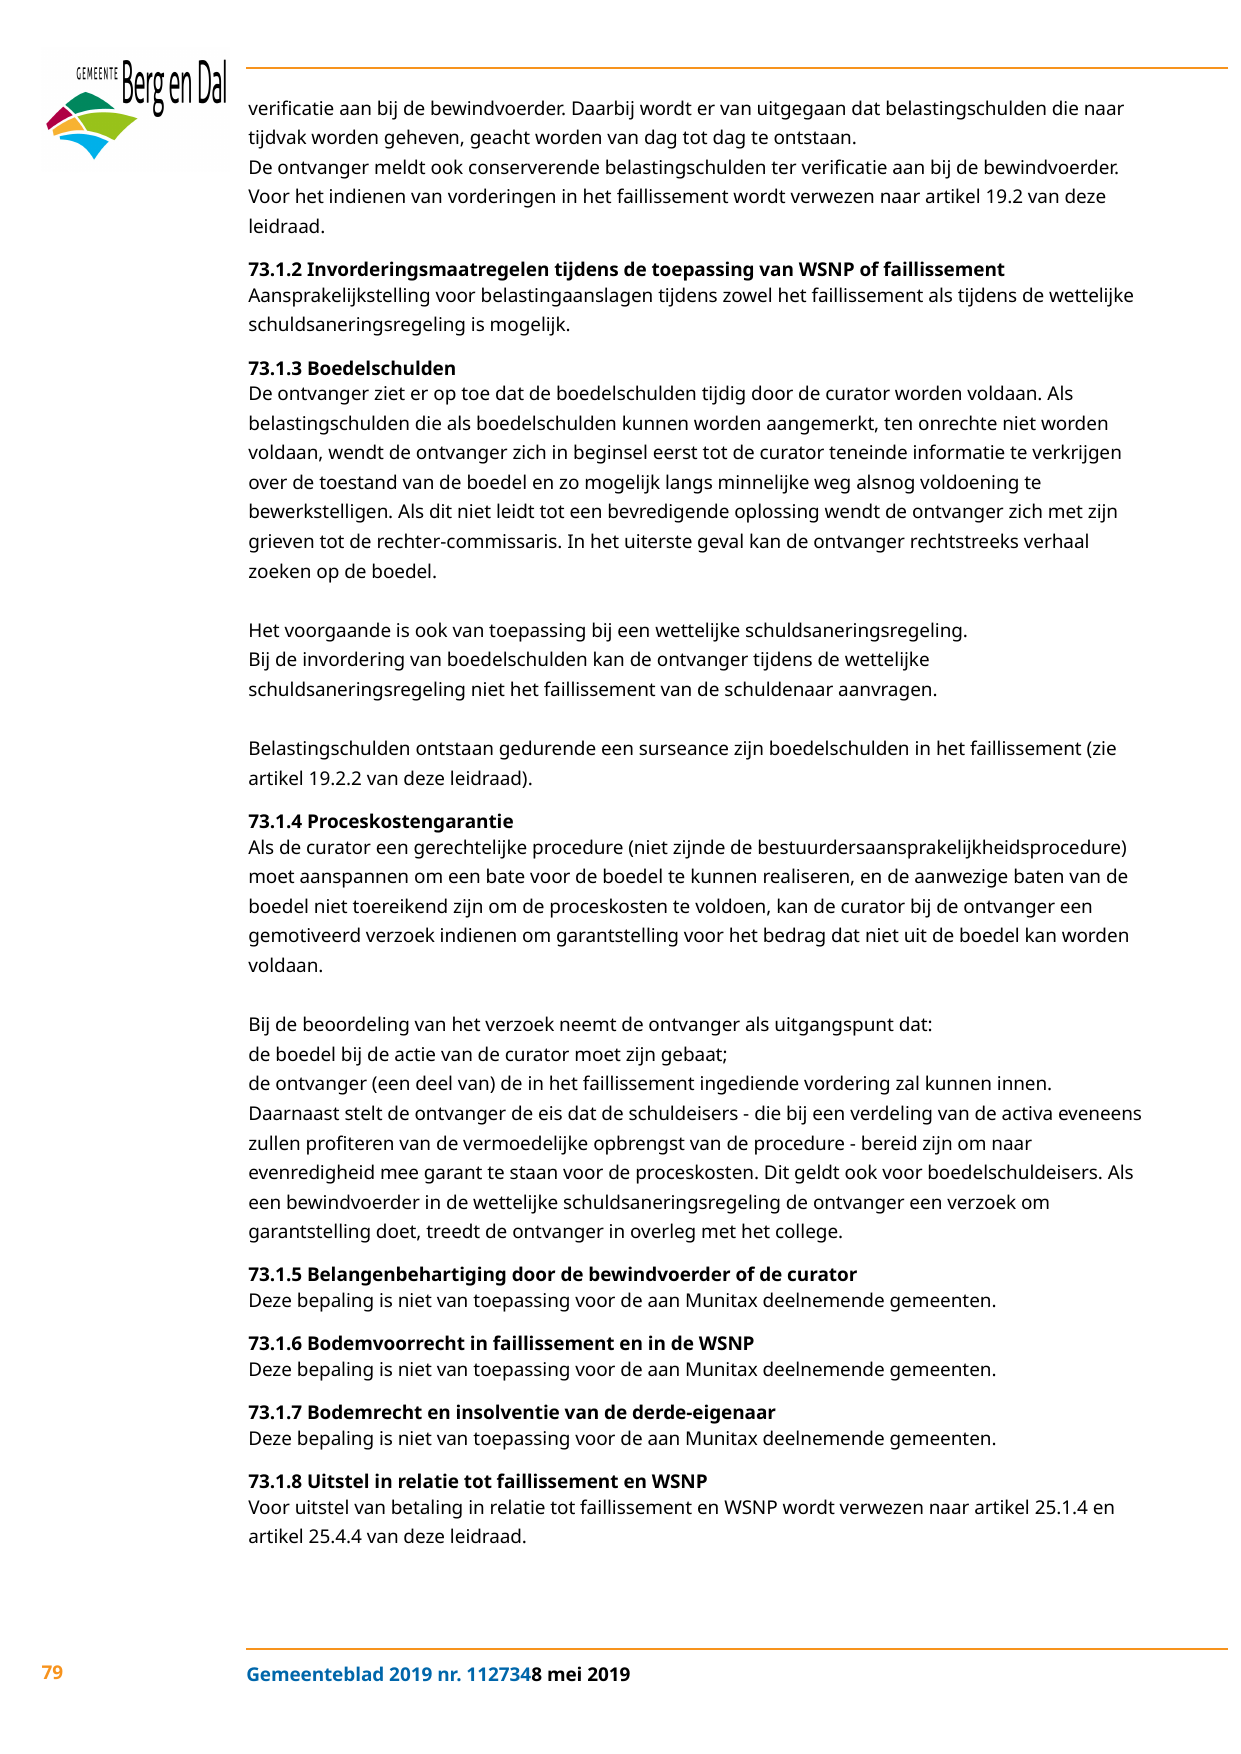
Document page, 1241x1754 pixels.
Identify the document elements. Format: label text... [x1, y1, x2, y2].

text 73.1.7 Bodemrecht en insolventie van de derde-eigenaar [248, 1399, 1152, 1425]
picture [41, 47, 231, 172]
text Bij de invordering van boedelschulden kan de ontvanger tijdens de wettelijke schuldsaneringsregeling niet het faillissement van de schuldenaar aanvragen. [248, 647, 1152, 702]
text 73.1.3 Boedelschulden [248, 355, 1152, 380]
text Belastingschulden ontstaan gedurende een surseance zijn boedelschulden in het faillissement (zie artikel 19.2.2 van deze leidraad). [248, 735, 1152, 791]
text Deze bepaling is niet van toepassing voor de aan Munitax deelnemende gemeenten. [248, 1425, 1152, 1451]
text de boedel bij de actie van de curator moet zijn gebaat; [248, 1041, 1152, 1067]
text De ontvanger meldt ook conserverende belastingschulden ter verificatie aan bij de bewindvoerder. [248, 154, 1152, 180]
text Voor het indienen van vorderingen in het faillissement wordt verwezen naar artikel 19.2 van deze leidraad. [248, 183, 1152, 239]
text 73.1.5 Belangenbehartiging door de bewindvoerder of de curator [248, 1262, 1152, 1287]
text Aansprakelijkstelling voor belastingaanslagen tijdens zowel het faillissement als tijdens de wettelijke schuldsaneringsregeling is mogelijk. [248, 282, 1152, 337]
text de ontvanger (een deel van) de in het faillissement ingediende vordering zal kunnen innen. [248, 1071, 1152, 1096]
text 73.1.6 Bodemvoorrecht in faillissement en in de WSNP [248, 1330, 1152, 1356]
text Als de curator een gerechtelijke procedure (niet zijnde de bestuurdersaansprakelijkheidsprocedure) moet aanspannen om een bate voor de boedel te kunnen realiseren, en de aanwezige baten van de boedel niet toereikend zijn om de proceskosten te voldoen, kan de curator bij de ontvanger een gemotiveerd verzoek indienen om garantstelling voor het bedrag dat niet uit de boedel kan worden voldaan. [248, 834, 1152, 978]
text 73.1.2 Invorderingsmaatregelen tijdens de toepassing van WSNP of faillissement [248, 256, 1152, 282]
text verificatie aan bij de bewindvoerder. Daarbij wordt er van uitgegaan dat belastingschulden die naar tijdvak worden geheven, geacht worden van dag tot dag te ontstaan. [248, 95, 1152, 150]
text Het voorgaande is ook van toepassing bij een wettelijke schuldsaneringsregeling. [248, 617, 1152, 643]
text 73.1.8 Uitstel in relatie tot faillissement en WSNP [248, 1468, 1152, 1494]
text De ontvanger ziet er op toe dat de boedelschulden tijdig door de curator worden voldaan. Als belastingschulden die als boedelschulden kunnen worden aangemerkt, ten onrechte niet worden voldaan, wendt de ontvanger zich in beginsel eerst tot de curator teneinde informatie te verkrijgen over de toestand van de boedel en zo mogelijk langs minnelijke weg alsnog voldoening te bewerkstelligen. Als dit niet leidt tot een bevredigende oplossing wendt de ontvanger zich met zijn grieven tot de rechter-commissaris. In het uiterste geval kan de ontvanger rechtstreeks verhaal zoeken op de boedel. [248, 380, 1152, 584]
text 73.1.4 Proceskostengarantie [248, 808, 1152, 834]
text Deze bepaling is niet van toepassing voor de aan Munitax deelnemende gemeenten. [248, 1356, 1152, 1382]
text Bij de beoordeling van het verzoek neemt de ontvanger als uitgangspunt dat: [248, 1011, 1152, 1037]
text Daarnaast stelt de ontvanger de eis dat de schuldeisers - die bij een verdeling van de activa eveneens zullen profiteren van de vermoedelijke opbrengst van de procedure - bereid zijn om naar evenredigheid mee garant te staan voor de proceskosten. Dit geldt ook voor boedelschuldeisers. Als een bewindvoerder in de wettelijke schuldsaneringsregeling de ontvanger een verzoek om garantstelling doet, treedt de ontvanger in overleg met het college. [248, 1100, 1152, 1244]
text Voor uitstel van betaling in relatie tot faillissement en WSNP wordt verwezen naar artikel 25.1.4 en artikel 25.4.4 van deze leidraad. [248, 1494, 1152, 1549]
text Deze bepaling is niet van toepassing voor de aan Munitax deelnemende gemeenten. [248, 1287, 1152, 1313]
